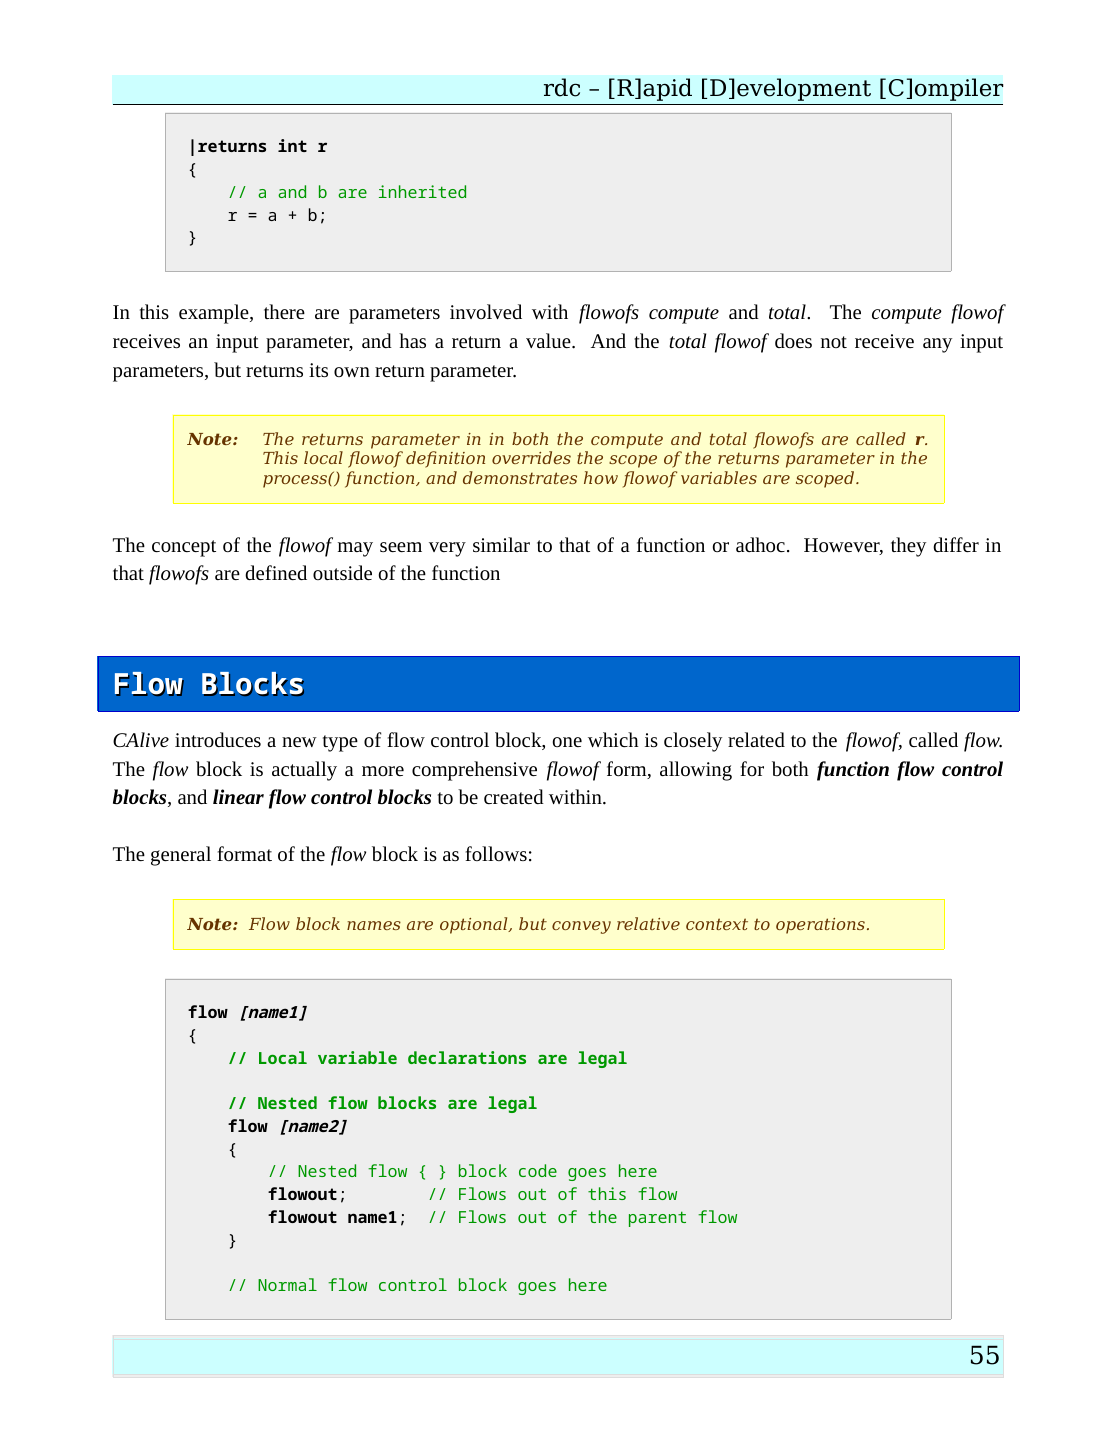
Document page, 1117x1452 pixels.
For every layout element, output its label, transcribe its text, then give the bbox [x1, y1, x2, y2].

text In this example, there are parameters involved with flowofs compute and total. The compute flowof receives an input parameter, and has a return a value. And the total flowof does not receive any input parameters, but returns its own return parameter. [112, 300, 1003, 382]
subtitle Flow Blocks [99, 657, 1019, 711]
text |returns int r { // a and b are inherited r = a + b; } [166, 114, 951, 271]
text The general format of the flow block is as follows: [112, 842, 1003, 866]
text CAlive introduces a new type of flow control block, one which is closely related to the flowof, called flow. The flow block is actually a more comprehensive flowof form, allowing for both function flow control blocks, and linear flow control blocks to be created within. [112, 728, 1003, 809]
text Note: Flow block names are optional, but convey relative context to operations. [174, 900, 944, 949]
text Note: The returns parameter in in both the compute and total flowofs are called r. This local flowof definition overrides the scope of the returns parameter in the process() function, and demonstrates how flowof variables are scoped. [174, 416, 944, 503]
text The concept of the flowof may seem very similar to that of a function or adhoc. However, they differ in that flowofs are defined outside of the function [112, 532, 1003, 585]
text flow [name1] { // Local variable declarations are legal // Nested flow blocks are legal flow [name2] { // Nested flow { } block code goes here flowout; // Flows out of this flow flowout name1; // Flows out of the parent flow } // Normal flow control block goes here [166, 980, 951, 1319]
